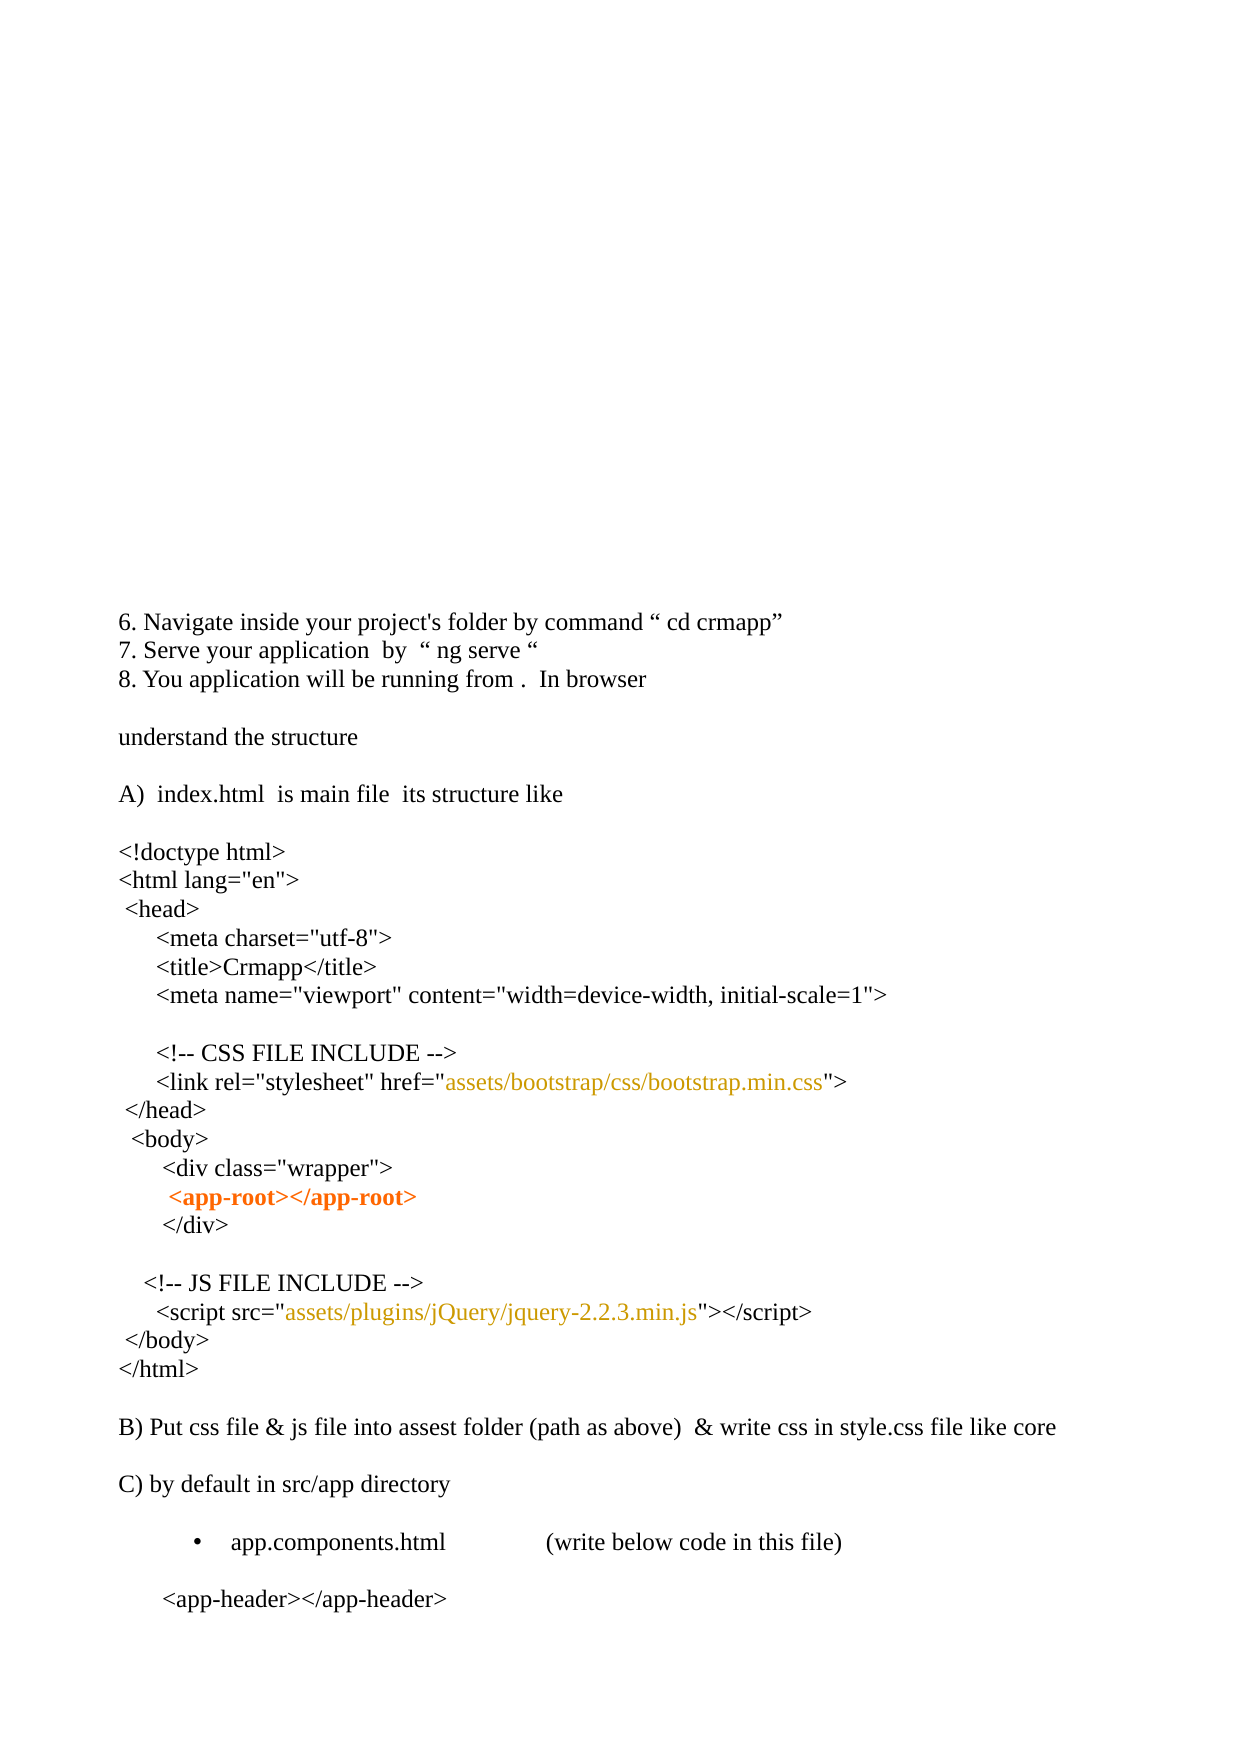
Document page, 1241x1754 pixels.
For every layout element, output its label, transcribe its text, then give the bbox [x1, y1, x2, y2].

text </head> [118, 1096, 1122, 1124]
text <!-- JS FILE INCLUDE --> [118, 1268, 1122, 1297]
text </body> [118, 1326, 1122, 1354]
text A) index.html is main file its structure like [118, 779, 1122, 808]
text <meta name="viewport" content="width=device-width, initial-scale=1"> [118, 981, 1122, 1009]
text <link rel="stylesheet" href="assets/bootstrap/css/bootstrap.min.css"> [118, 1067, 1122, 1096]
list app.components.html (write below code in this file) [193, 1527, 1122, 1556]
text C) by default in src/app directory [118, 1469, 1122, 1498]
text <!-- CSS FILE INCLUDE --> [118, 1038, 1122, 1067]
text B) Put css file & js file into assest folder (path as above) & write css in style.css file like core [118, 1412, 1122, 1441]
text 7. Serve your application by “ ng serve “ [118, 636, 1122, 664]
text <html lang="en"> [118, 866, 1122, 894]
text 8. You application will be running from . In browser [118, 664, 1122, 693]
text <div class="wrapper"> [118, 1153, 1122, 1182]
text <body> [118, 1124, 1122, 1153]
text </html> [118, 1354, 1122, 1383]
text <app-root></app-root> [118, 1182, 1122, 1211]
text <title>Crmapp</title> [118, 952, 1122, 981]
text understand the structure [118, 722, 1122, 751]
text <!doctype html> [118, 837, 1122, 866]
text 6. Navigate inside your project's folder by command “ cd crmapp” [118, 607, 1122, 636]
text <head> [118, 894, 1122, 923]
text <app-header></app-header> [118, 1584, 1122, 1613]
text </div> [118, 1211, 1122, 1239]
text <script src="assets/plugins/jQuery/jquery-2.2.3.min.js"></script> [118, 1297, 1122, 1326]
text <meta charset="utf-8"> [118, 923, 1122, 952]
